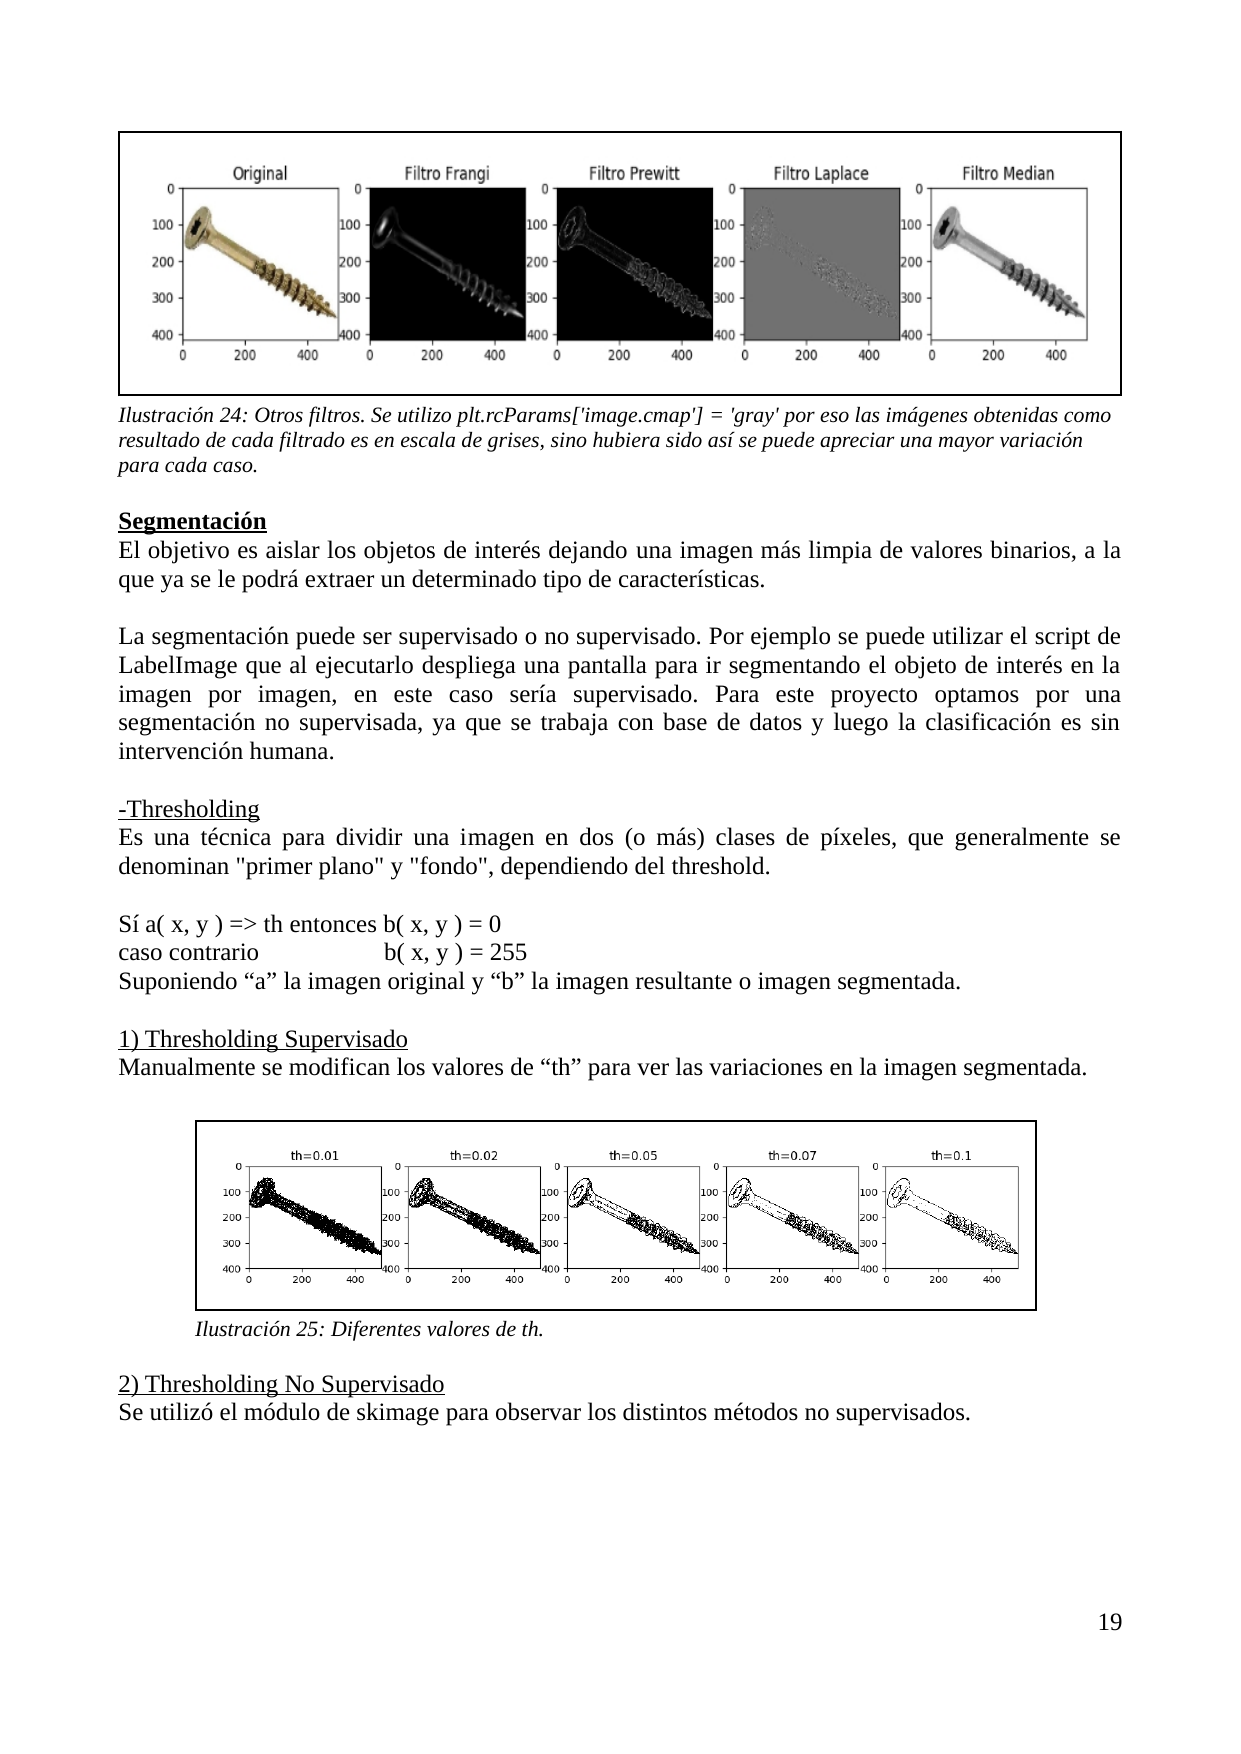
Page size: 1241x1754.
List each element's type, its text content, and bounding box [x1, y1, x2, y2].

text Sí a( x, y ) => th entonces b( x, y ) = 0 [118, 909, 1122, 937]
text Ilustración 25: Diferentes valores de th. [195, 1311, 1037, 1342]
text caso contrario b( x, y ) = 255 [118, 937, 1122, 966]
text Ilustración 24: Otros filtros. Se utilizo plt.rcParams['image.cmap'] = 'gray' por eso las imágenes obtenidas como resultado de cada filtrado es en escala de grises, sino hubiera sido así se puede apreciar una mayor variación para cada caso. [118, 396, 1122, 477]
text -Thresholding [118, 794, 1122, 822]
text La segmentación puede ser supervisado o no supervisado. Por ejemplo se puede utilizar el script de LabelImage que al ejecutarlo despliega una pantalla para ir segmentando el objeto de interés en la imagen por imagen, en este caso sería supervisado. Para este proyecto optamos por una segmentación no supervisada, ya que se trabaja con base de datos y luego la clasificación es sin intervención humana. [118, 621, 1122, 765]
text Segmentación [118, 506, 1122, 535]
text Es una técnica para dividir una imagen en dos (o más) clases de píxeles, que generalmente se denominan "primer plano" y "fondo", dependiendo del threshold. [118, 822, 1122, 880]
picture [199, 1125, 1032, 1306]
text Suponiendo “a” la imagen original y “b” la imagen resultante o imagen segmentada. [118, 966, 1122, 995]
text [197, 1122, 1035, 1309]
text Se utilizó el módulo de skimage para observar los distintos métodos no supervisados. [118, 1397, 1122, 1426]
text [120, 133, 1120, 394]
text El objetivo es aislar los objetos de interés dejando una imagen más limpia de valores binarios, a la que ya se le podrá extraer un determinado tipo de características. [118, 535, 1122, 592]
text Manualmente se modifican los valores de “th” para ver las variaciones en la imagen segmentada. [118, 1052, 1122, 1081]
text 2) Thresholding No Supervisado [118, 1369, 1122, 1397]
picture [123, 135, 1118, 392]
text 1) Thresholding Supervisado [118, 1024, 1122, 1052]
